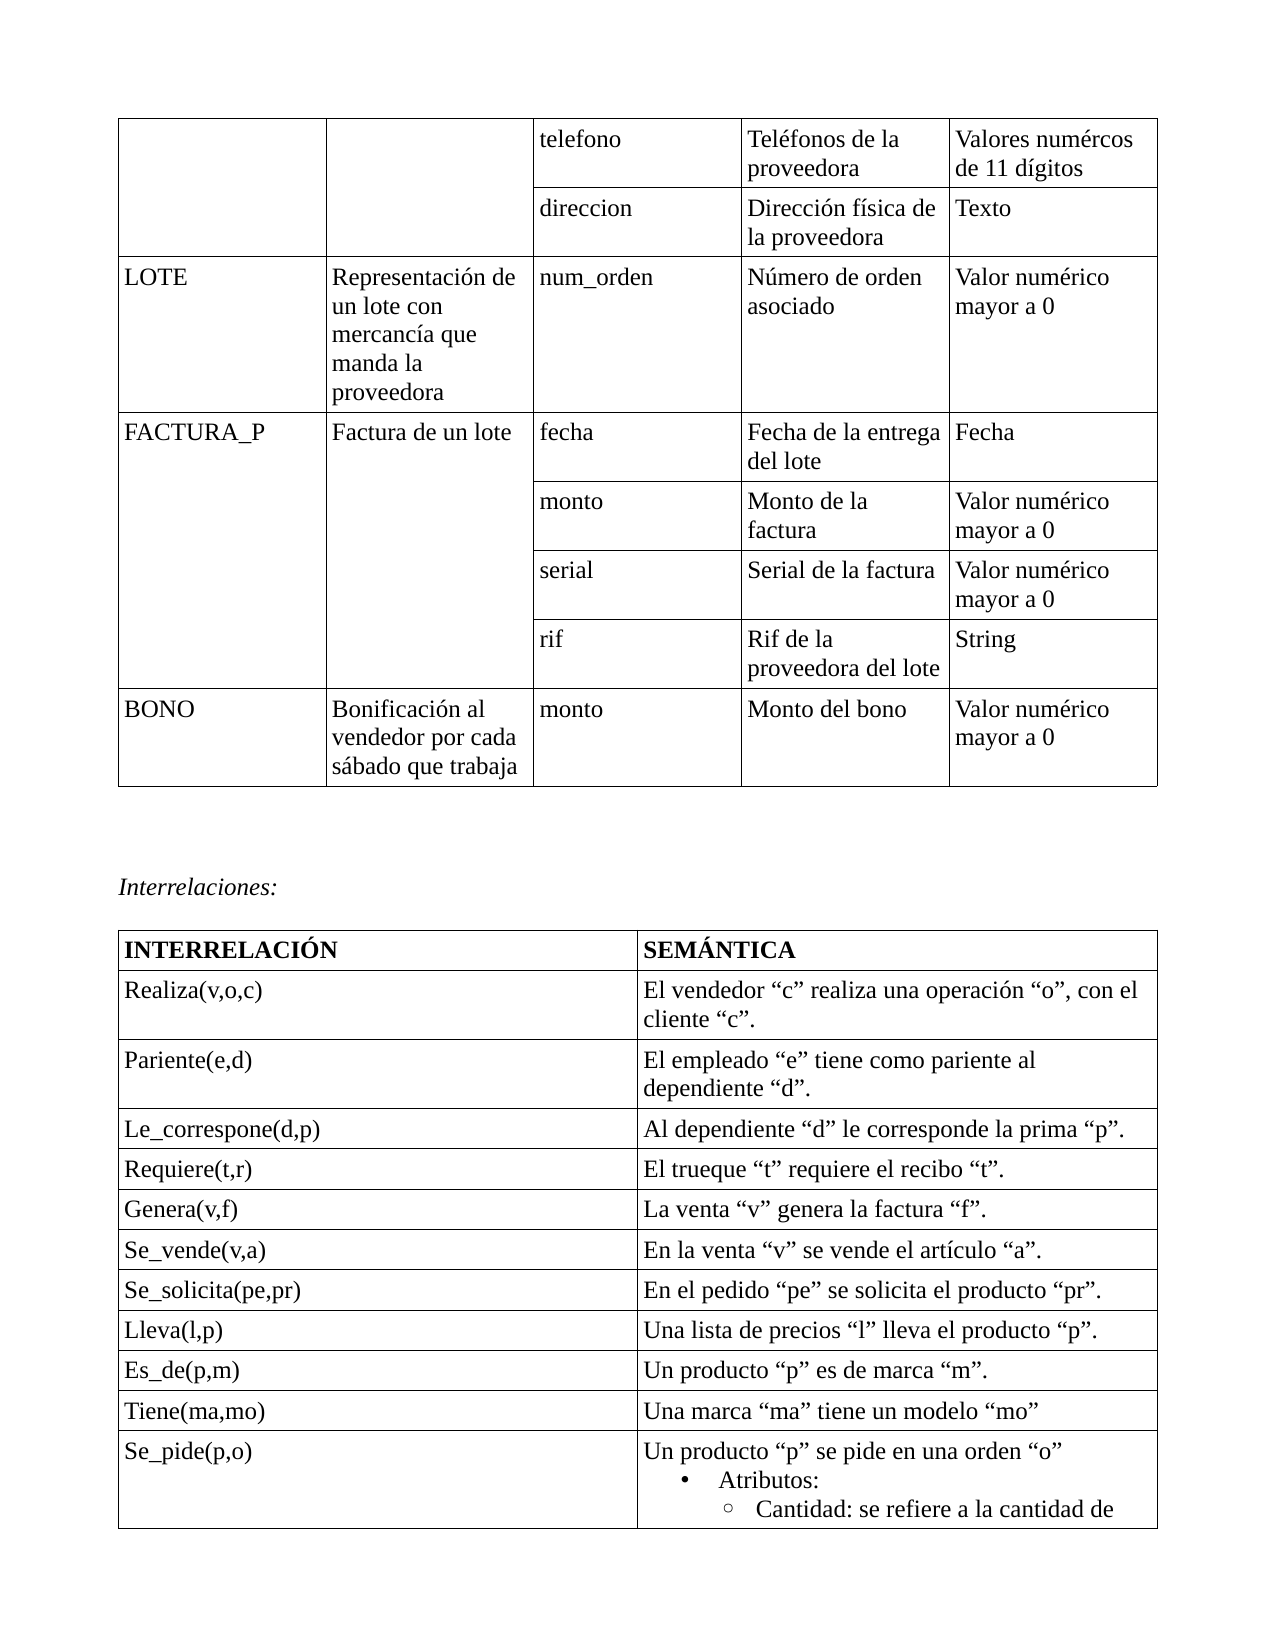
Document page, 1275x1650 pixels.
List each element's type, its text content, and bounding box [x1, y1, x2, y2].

table_cell Bonificación al vendedor por cada sábado que trabaja [327, 689, 533, 786]
table_cell rif [534, 620, 741, 688]
table_cell Rif de la proveedora del lote [742, 620, 949, 688]
table_cell Factura de un lote [327, 413, 533, 688]
table_cell El trueque “t” requiere el recibo “t”. [638, 1149, 1157, 1188]
table_header INTERRELACIÓN [119, 931, 637, 970]
table_cell Genera(v,f) [119, 1190, 637, 1229]
table_cell Lleva(l,p) [119, 1311, 637, 1350]
table_cell Requiere(t,r) [119, 1149, 637, 1188]
table_cell El empleado “e” tiene como pariente al dependiente “d”. [638, 1040, 1157, 1108]
table_cell Valor numérico mayor a 0 [950, 551, 1157, 619]
table_cell Texto [950, 188, 1157, 256]
table_cell Valores numércos de 11 dígitos [950, 119, 1157, 187]
table_cell Una lista de precios “l” lleva el producto “p”. [638, 1311, 1157, 1350]
table_cell Realiza(v,o,c) [119, 971, 637, 1039]
table_cell [327, 119, 533, 256]
table_cell Teléfonos de la proveedora [742, 119, 949, 187]
table_cell Una marca “ma” tiene un modelo “mo” [638, 1391, 1157, 1430]
table_cell String [950, 620, 1157, 688]
table_cell fecha [534, 413, 741, 481]
table_cell Dirección física de la proveedora [742, 188, 949, 256]
table_cell Pariente(e,d) [119, 1040, 637, 1108]
table_cell FACTURA_P [119, 413, 326, 688]
table_cell BONO [119, 689, 326, 786]
table_cell Número de orden asociado [742, 257, 949, 412]
table_cell Serial de la factura [742, 551, 949, 619]
table_cell En la venta “v” se vende el artículo “a”. [638, 1230, 1157, 1269]
table_cell Valor numérico mayor a 0 [950, 257, 1157, 412]
table_cell Valor numérico mayor a 0 [950, 482, 1157, 550]
table_cell LOTE [119, 257, 326, 412]
table_cell Un producto “p” es de marca “m”. [638, 1351, 1157, 1390]
table_cell Monto del bono [742, 689, 949, 786]
table_cell serial [534, 551, 741, 619]
table_cell direccion [534, 188, 741, 256]
table_cell Representación de un lote con mercancía que manda la proveedora [327, 257, 533, 412]
table_cell monto [534, 482, 741, 550]
table_cell Se_solicita(pe,pr) [119, 1270, 637, 1309]
table_cell Se_pide(p,o) [119, 1431, 637, 1528]
table_cell Tiene(ma,mo) [119, 1391, 637, 1430]
table_cell telefono [534, 119, 741, 187]
table_cell Es_de(p,m) [119, 1351, 637, 1390]
text Interrelaciones: [118, 872, 1157, 901]
table_cell La venta “v” genera la factura “f”. [638, 1190, 1157, 1229]
table_cell Monto de la factura [742, 482, 949, 550]
table_cell El vendedor “c” realiza una operación “o”, con el cliente “c”. [638, 971, 1157, 1039]
table_cell Valor numérico mayor a 0 [950, 689, 1157, 786]
table_cell Se_vende(v,a) [119, 1230, 637, 1269]
table_cell Le_correspone(d,p) [119, 1109, 637, 1148]
table_cell [119, 119, 326, 256]
table_cell Al dependiente “d” le corresponde la prima “p”. [638, 1109, 1157, 1148]
table_cell Un producto “p” se pide en una orden “o” Atributos: Cantidad: se refiere a la cantidad de [638, 1431, 1157, 1528]
table_cell Fecha de la entrega del lote [742, 413, 949, 481]
table_header SEMÁNTICA [638, 931, 1157, 970]
table_cell num_orden [534, 257, 741, 412]
table_cell Fecha [950, 413, 1157, 481]
table_cell En el pedido “pe” se solicita el producto “pr”. [638, 1270, 1157, 1309]
table_cell monto [534, 689, 741, 786]
